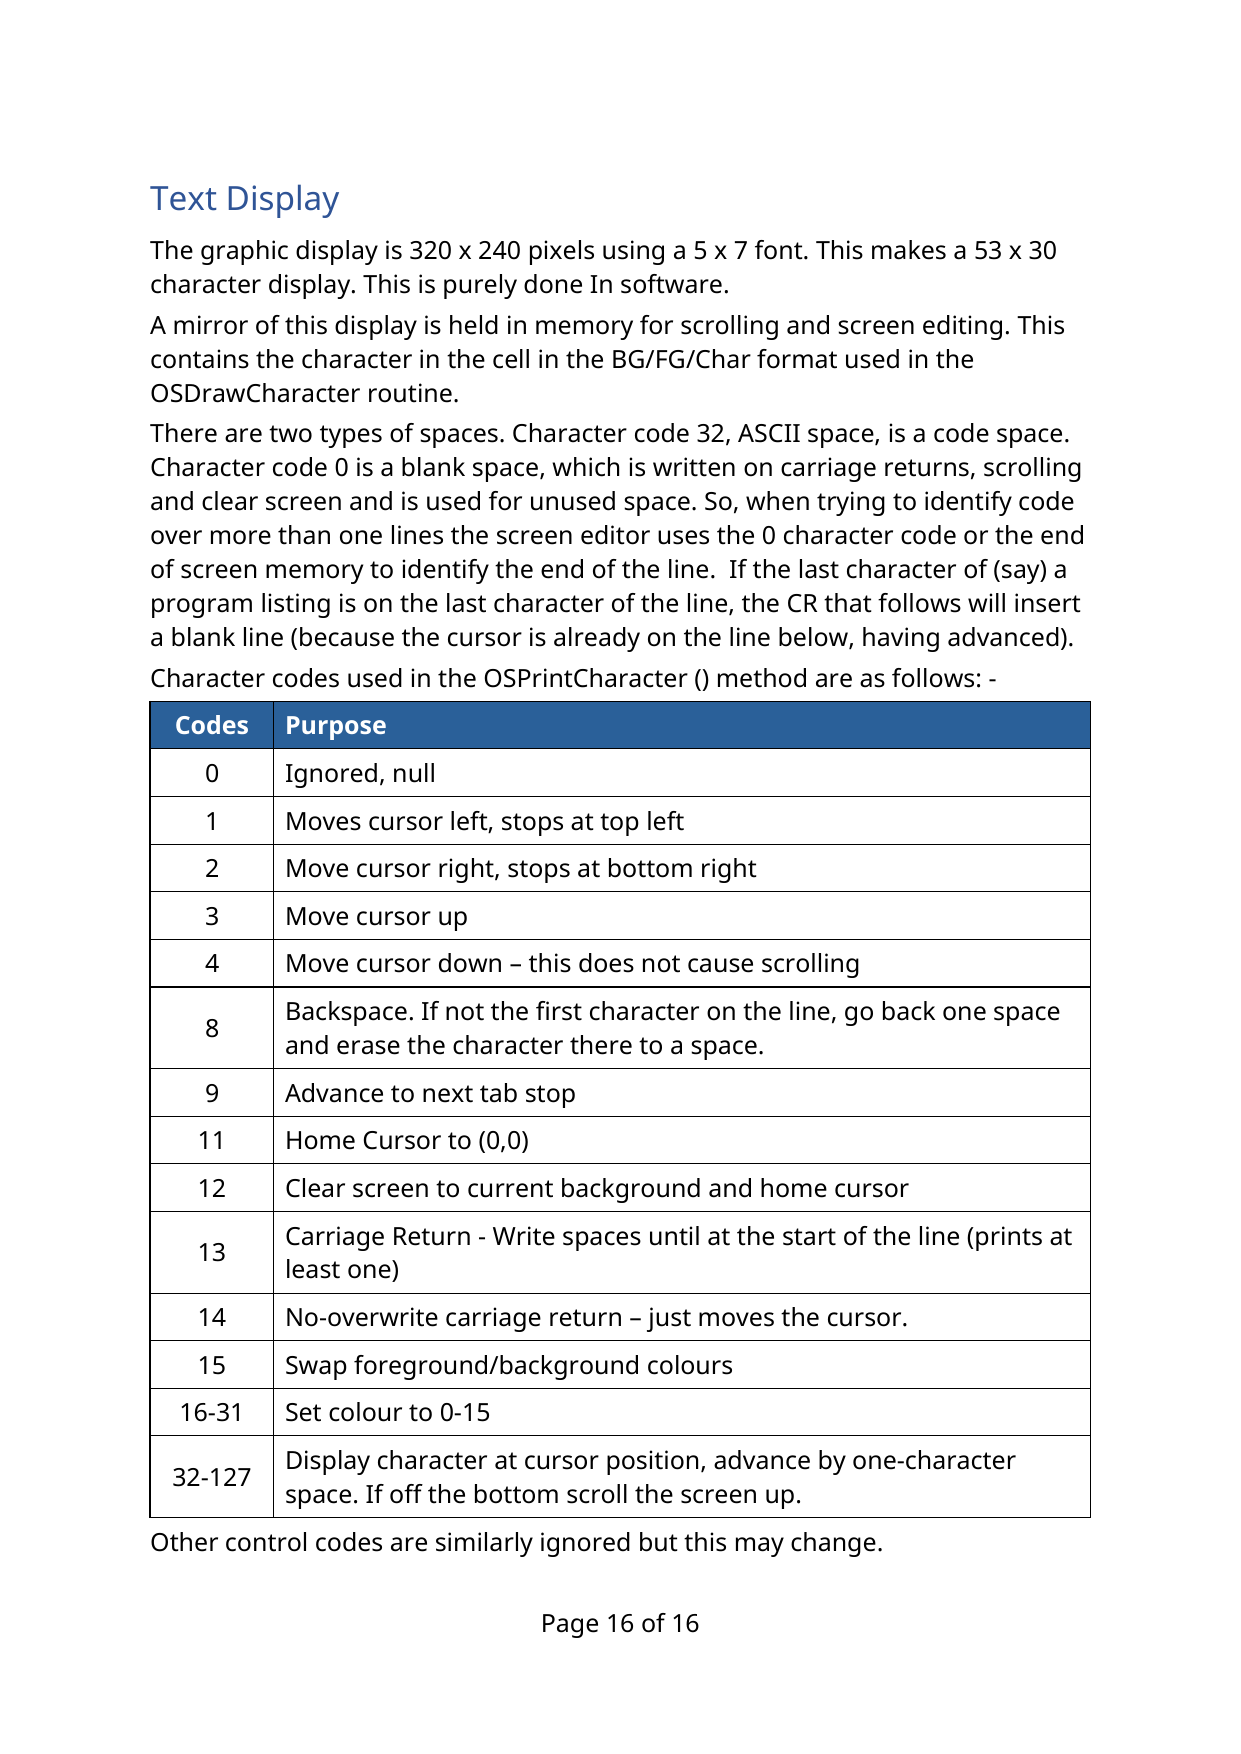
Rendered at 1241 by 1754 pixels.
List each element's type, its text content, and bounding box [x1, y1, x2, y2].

text Character codes used in the OSPrintCharacter () method are as follows: - [150, 660, 1090, 694]
subtitle Text Display [150, 175, 1090, 220]
table_cell Home Cursor to (0,0) [274, 1117, 1090, 1163]
table_cell Clear screen to current background and home cursor [274, 1164, 1090, 1211]
table_cell 16-31 [151, 1389, 273, 1435]
table_cell 0 [151, 749, 273, 796]
table_cell 14 [151, 1294, 273, 1340]
table_cell 2 [151, 845, 273, 891]
table_cell 13 [151, 1212, 273, 1292]
table_cell Backspace. If not the first character on the line, go back one space and erase the character there to a space. [274, 988, 1090, 1068]
table_cell 32-127 [151, 1436, 273, 1517]
table_cell Advance to next tab stop [274, 1069, 1090, 1116]
table_cell Display character at cursor position, advance by one-character space. If off the bottom scroll the screen up. [274, 1436, 1090, 1517]
text Other control codes are similarly ignored but this may change. [150, 1524, 1090, 1558]
table_cell Moves cursor left, stops at top left [274, 797, 1090, 843]
table_cell Swap foreground/background colours [274, 1341, 1090, 1388]
table_cell Ignored, null [274, 749, 1090, 796]
table_cell Move cursor up [274, 892, 1090, 939]
text A mirror of this display is held in memory for scrolling and screen editing. This contains the character in the cell in the BG/FG/Char format used in the OSDrawCharacter routine. [150, 307, 1090, 409]
table_cell No-overwrite carriage return – just moves the cursor. [274, 1294, 1090, 1340]
table_cell Move cursor right, stops at bottom right [274, 845, 1090, 891]
table_header Codes [151, 702, 273, 748]
table_cell Move cursor down – this does not cause scrolling [274, 940, 1090, 986]
table_cell 9 [151, 1069, 273, 1116]
table_cell 12 [151, 1164, 273, 1211]
table_header Purpose [274, 702, 1090, 748]
text The graphic display is 320 x 240 pixels using a 5 x 7 font. This makes a 53 x 30 character display. This is purely done In software. [150, 233, 1090, 301]
table_cell 11 [151, 1117, 273, 1163]
table_cell 15 [151, 1341, 273, 1388]
table_cell 4 [151, 940, 273, 986]
table_cell Carriage Return - Write spaces until at the start of the line (prints at least one) [274, 1212, 1090, 1292]
text There are two types of spaces. Character code 32, ASCII space, is a code space. Character code 0 is a blank space, which is written on carriage returns, scrolling and clear screen and is used for unused space. So, when trying to identify code over more than one lines the screen editor uses the 0 character code or the end of screen memory to identify the end of the line. If the last character of (say) a program listing is on the last character of the line, the CR that follows will insert a blank line (because the cursor is already on the line below, having advanced). [150, 416, 1090, 654]
table_cell 8 [151, 988, 273, 1068]
table_cell 1 [151, 797, 273, 843]
table_cell Set colour to 0-15 [274, 1389, 1090, 1435]
table_cell 3 [151, 892, 273, 939]
